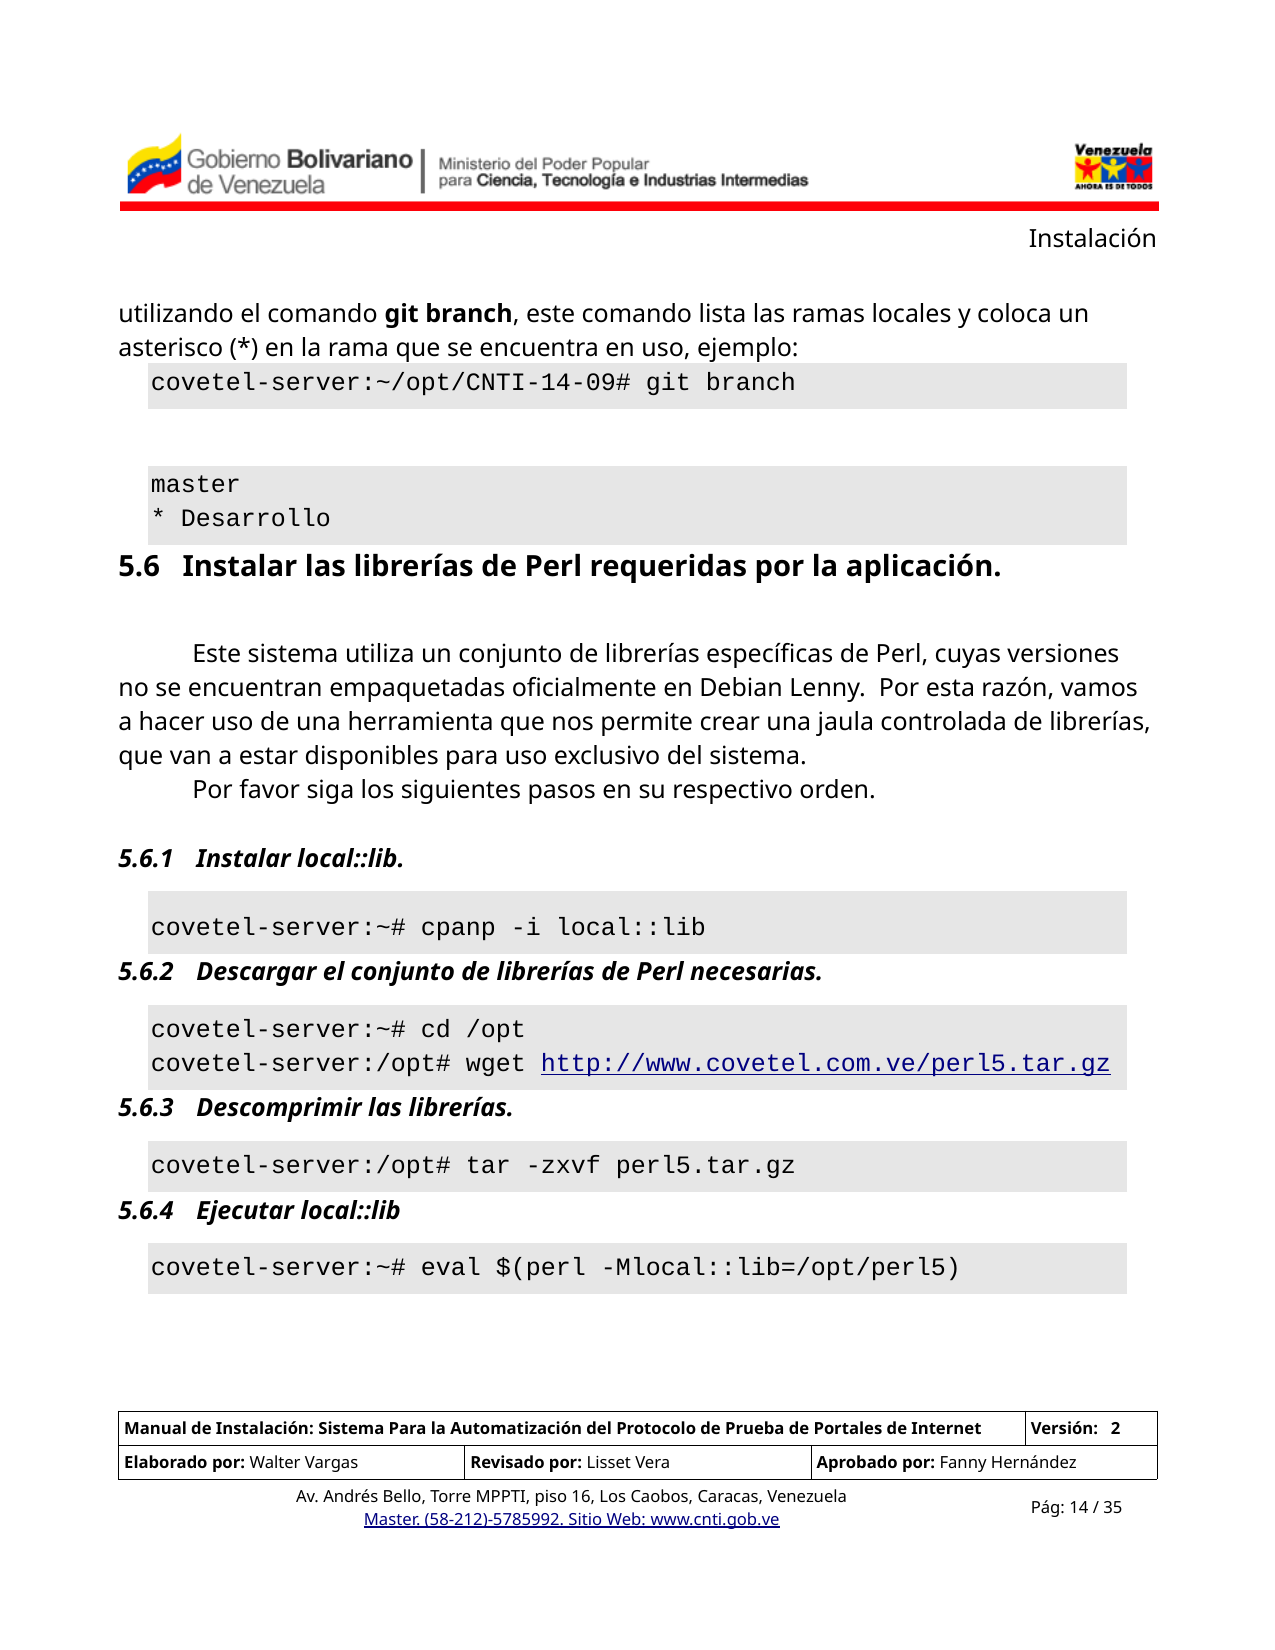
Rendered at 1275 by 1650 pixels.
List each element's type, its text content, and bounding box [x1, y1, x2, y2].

text covetel-server:/opt# tar -zxvf perl5.tar.gz [148, 1141, 1127, 1184]
text covetel-server:~# cd /opt [148, 1005, 1127, 1045]
text Este sistema utiliza un conjunto de librerías específicas de Perl, cuyas versiones no se encuentran empaquetadas oficialmente en Debian Lenny. Por esta razón, vamos a hacer uso de una herramienta que nos permite crear una jaula controlada de librerías, que van a estar disponibles para uso exclusivo del sistema. [118, 604, 1157, 772]
text covetel-server:~/opt/CNTI-14-09# git branch [148, 363, 1127, 401]
subtitle Descargar el conjunto de librerías de Perl necesarias. [118, 954, 1157, 988]
text covetel-server:~# cpanp -i local::lib [148, 891, 1127, 946]
subtitle Descomprimir las librerías. [118, 1090, 1157, 1124]
picture [120, 125, 1159, 211]
subtitle Ejecutar local::lib [118, 1192, 1157, 1226]
subtitle Instalar las librerías de Perl requeridas por la aplicación. [118, 545, 1157, 585]
text master [148, 466, 1127, 500]
subtitle Instalar local::lib. [118, 840, 1157, 874]
text covetel-server:~# eval $(perl -Mlocal::lib=/opt/perl5) [148, 1243, 1127, 1286]
text covetel-server:/opt# wget http://www.covetel.com.ve/perl5.tar.gz [148, 1045, 1127, 1082]
text Por favor siga los siguientes pasos en su respectivo orden. [118, 772, 1157, 806]
text utilizando el comando git branch, este comando lista las ramas locales y coloca un asterisco (*) en la rama que se encuentra en uso, ejemplo: [118, 295, 1157, 363]
text * Desarrollo [148, 500, 1127, 537]
